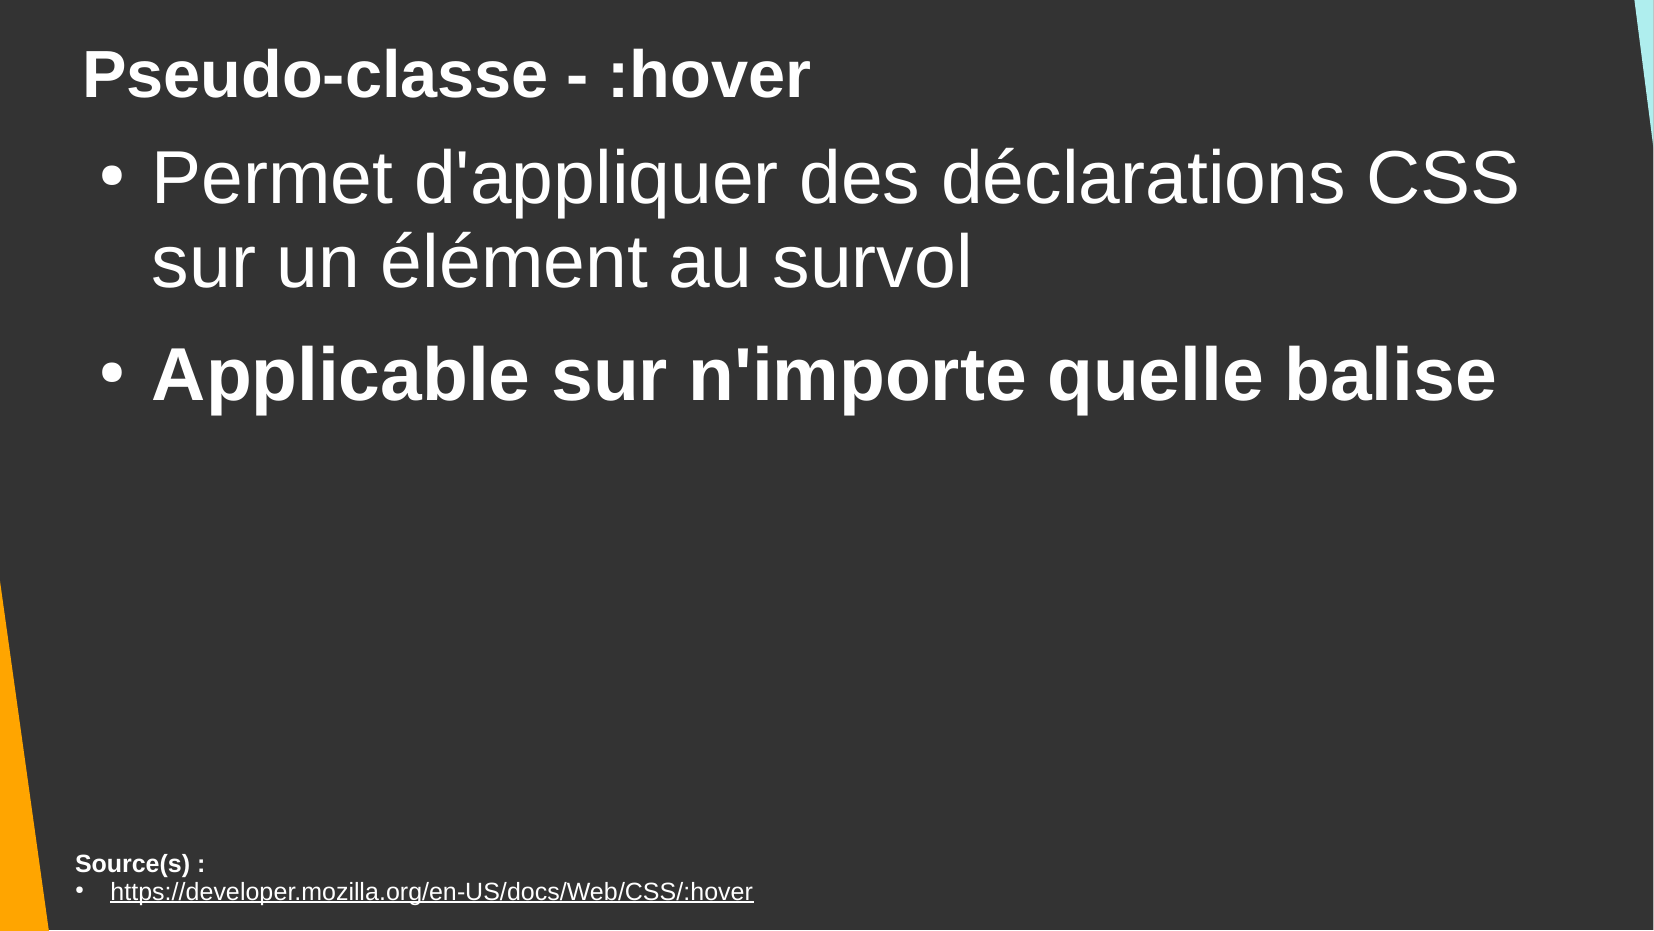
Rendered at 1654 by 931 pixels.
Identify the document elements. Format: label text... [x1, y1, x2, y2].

list Permet d'appliquer des déclarations CSS sur un élément au survol Applicable sur n'importe quelle balise [80, 135, 1620, 733]
text_box [1634, 0, 1654, 153]
text_box Source(s) : https://developer.mozilla.org/en-US/docs/Web/CSS/:hover [60, 841, 1546, 913]
title Pseudo-classe - :hover [82, 37, 1571, 114]
text_box [0, 580, 49, 931]
